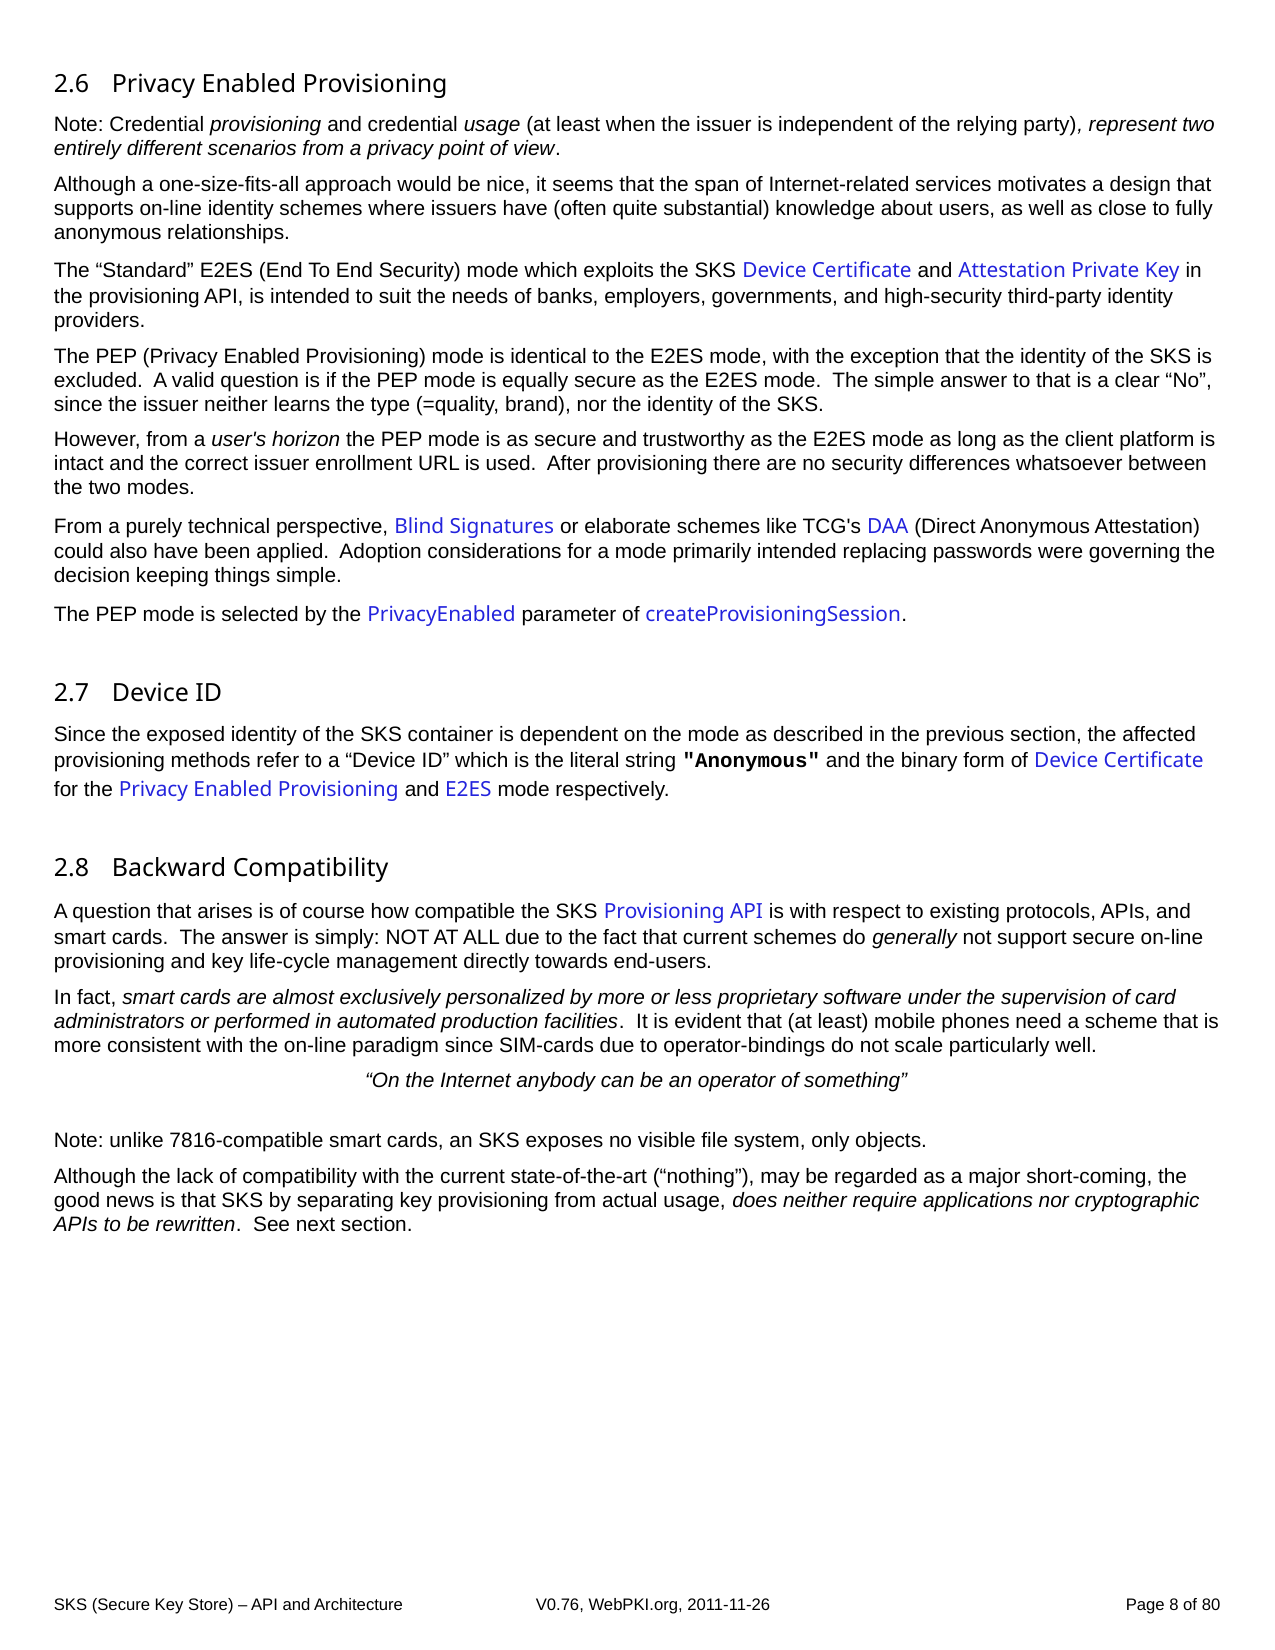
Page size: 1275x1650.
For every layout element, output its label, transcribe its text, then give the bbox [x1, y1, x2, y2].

text In fact, smart cards are almost exclusively personalized by more or less proprietary software under the supervision of card administrators or performed in automated production facilities. It is evident that (at least) mobile phones need a scheme that is more consistent with the on-line paradigm since SIM-cards due to operator-bindings do not scale particularly well. [54, 984, 1221, 1056]
text Note: Credential provisioning and credential usage (at least when the issuer is independent of the relying party), represent two entirely different scenarios from a privacy point of view. [54, 112, 1221, 160]
text However, from a user's horizon the PEP mode is as secure and trustworthy as the E2ES mode as long as the client platform is intact and the correct issuer enrollment URL is used. After provisioning there are no security differences whatsoever between the two modes. [54, 427, 1221, 499]
text The “Standard” E2ES (End To End Security) mode which exploits the SKS Device Certificate and Attestation Private Key in the provisioning API, is intended to suit the needs of banks, employers, governments, and high-security third-party identity providers. [54, 256, 1221, 332]
text A question that arises is of course how compatible the SKS Provisioning API is with respect to existing protocols, APIs, and smart cards. The answer is simply: NOT AT ALL due to the fact that current schemes do generally not support secure on-line provisioning and key life-cycle management directly towards end-users. [54, 896, 1221, 973]
text Although a one-size-fits-all approach would be nice, it seems that the span of Internet-related services motivates a design that supports on-line identity schemes where issuers have (often quite substantial) knowledge about users, as well as close to fully anonymous relationships. [54, 172, 1221, 244]
text Although the lack of compatibility with the current state-of-the-art (“nothing”), may be regarded as a major short-coming, the good news is that SKS by separating key provisioning from actual usage, does neither require applications nor cryptographic APIs to be rewritten. See next section. [54, 1163, 1221, 1235]
subtitle Device ID [54, 675, 1221, 709]
text Note: unlike 7816-compatible smart cards, an SKS exposes no visible file system, only objects. [54, 1128, 1221, 1152]
text Since the exposed identity of the SKS container is dependent on the mode as described in the previous section, the affected provisioning methods refer to a “Device ID” which is the literal string "Anonymous" and the binary form of Device Certificate for the Privacy Enabled Provisioning and E2ES mode respectively. [54, 721, 1221, 802]
text From a purely technical perspective, Blind Signatures or elaborate schemes like TCG's DAA (Direct Anonymous Attestation) could also have been applied. Adoption considerations for a mode primarily intended replacing passwords were governing the decision keeping things simple. [54, 511, 1221, 587]
text “On the Internet anybody can be an operator of something” [54, 1068, 1221, 1116]
subtitle Privacy Enabled Provisioning [54, 66, 1221, 100]
text The PEP (Privacy Enabled Provisioning) mode is identical to the E2ES mode, with the exception that the identity of the SKS is excluded. A valid question is if the PEP mode is equally secure as the E2ES mode. The simple answer to that is a clear “No”, since the issuer neither learns the type (=quality, brand), nor the identity of the SKS. [54, 344, 1221, 416]
text The PEP mode is selected by the PrivacyEnabled parameter of createProvisioningSession. [54, 599, 1221, 627]
subtitle Backward Compatibility [54, 850, 1221, 884]
